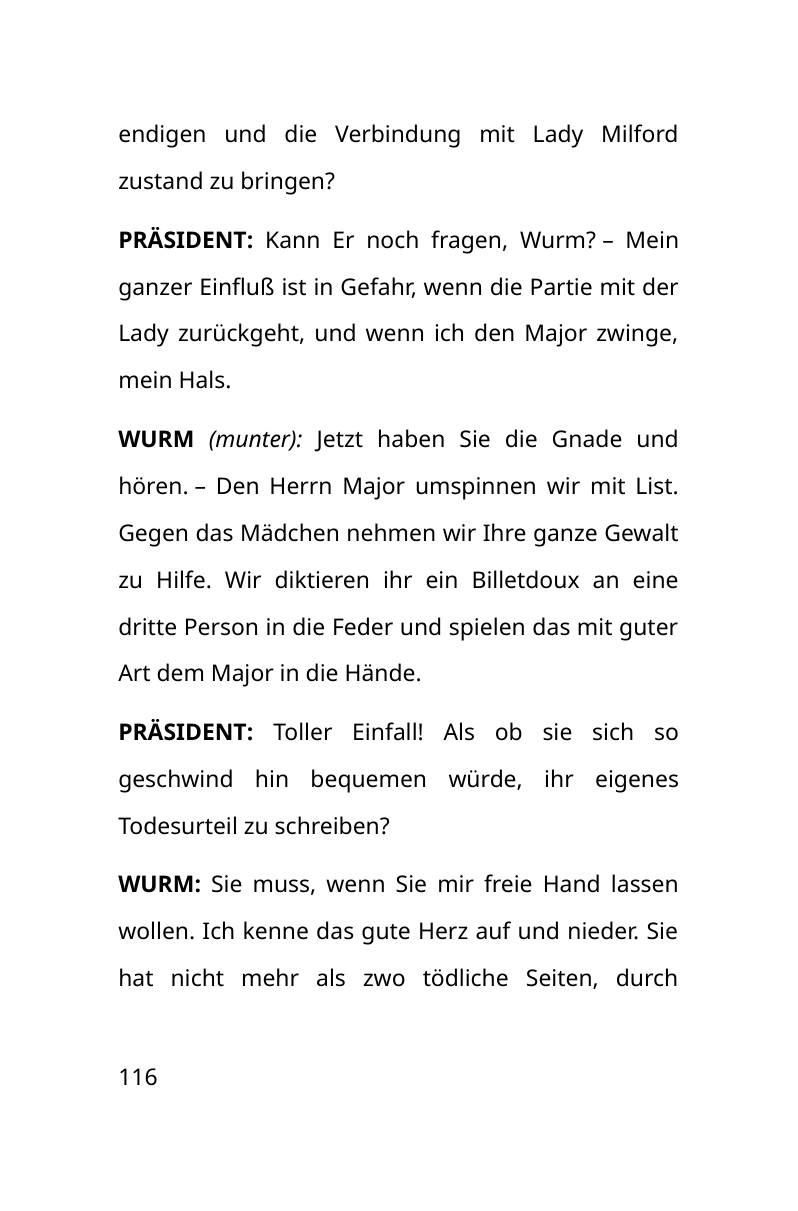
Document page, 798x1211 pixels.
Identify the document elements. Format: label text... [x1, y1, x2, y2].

text WURM (munter): Jetzt haben Sie die Gnade und hören. – Den Herrn Major umspinnen wir mit List. Gegen das Mädchen nehmen wir Ihre ganze Gewalt zu Hilfe. Wir diktieren ihr ein Billetdoux an eine dritte Person in die Feder und spielen das mit guter Art dem Major in die Hände. [118, 423, 679, 688]
text PRÄSIDENT: Kann Er noch fragen, Wurm? – Mein ganzer Einfluß ist in Gefahr, wenn die Partie mit der Lady zurückgeht, und wenn ich den Major zwinge, mein Hals. [118, 224, 679, 396]
text PRÄSIDENT: Toller Einfall! Als ob sie sich so geschwind hin bequemen würde, ihr eigenes Todesurteil zu schreiben? [118, 716, 679, 841]
text WURM: Sie muss, wenn Sie mir freie Hand lassen wollen. Ich kenne das gute Herz auf und nieder. Sie hat nicht mehr als zwo tödliche Seiten, durch [118, 868, 679, 993]
text endigen und die Verbindung mit Lady Milford zustand zu bringen? [118, 118, 679, 196]
